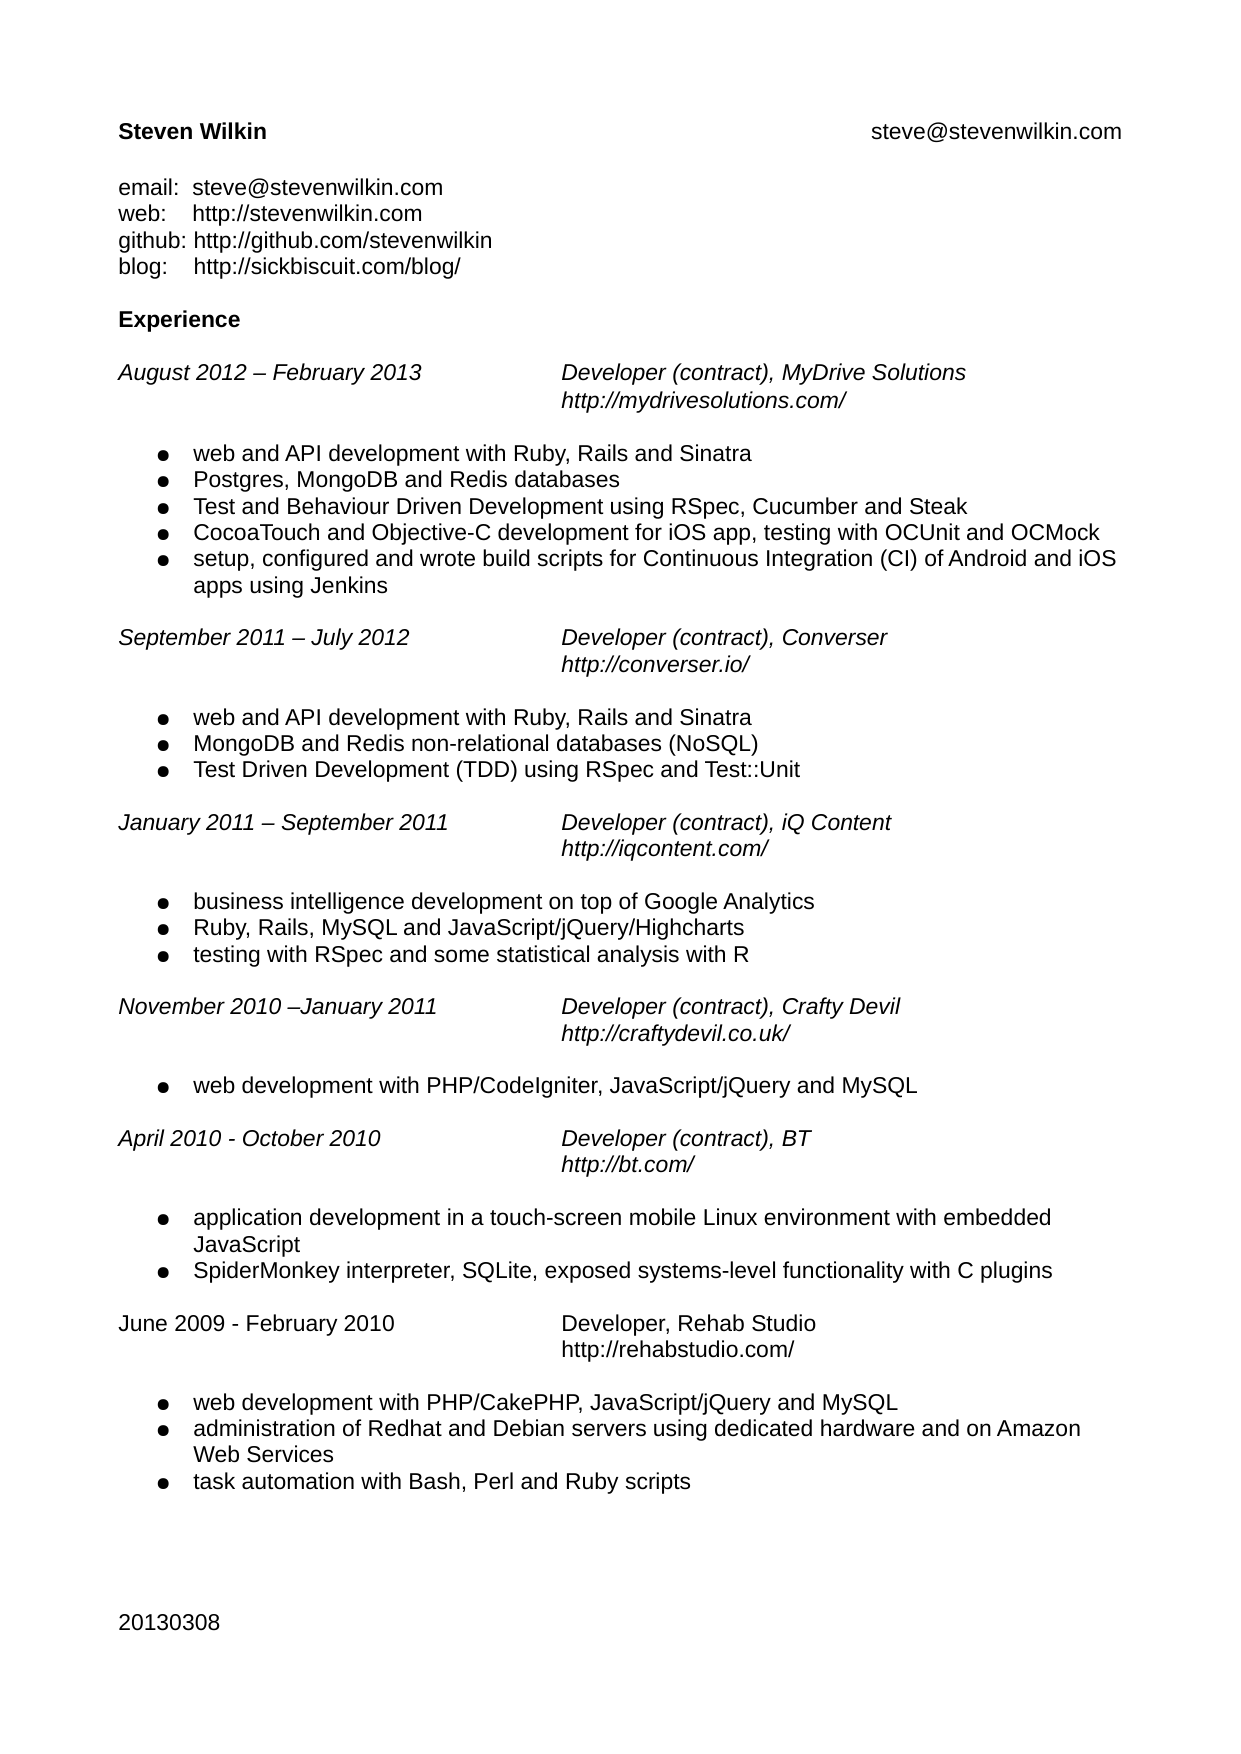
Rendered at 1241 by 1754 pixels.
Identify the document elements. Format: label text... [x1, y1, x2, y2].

text Experience [118, 306, 1122, 332]
text April 2010 - October 2010 Developer (contract), BT [118, 1125, 1122, 1151]
list Test and Behaviour Driven Development using RSpec, Cucumber and Steak [156, 493, 1122, 519]
text web: http://stevenwilkin.com [118, 200, 1122, 227]
text November 2010 –January 2011 Developer (contract), Crafty Devil [118, 993, 1122, 1020]
list Test Driven Development (TDD) using RSpec and Test::Unit [156, 756, 1122, 782]
text github: http://github.com/stevenwilkin [118, 227, 1122, 253]
list Ruby, Rails, MySQL and JavaScript/jQuery/Highcharts [156, 914, 1122, 941]
list web and API development with Ruby, Rails and Sinatra [156, 703, 1122, 730]
text http://rehabstudio.com/ [118, 1336, 1122, 1362]
text http://iqcontent.com/ [118, 835, 1122, 862]
list task automation with Bash, Perl and Ruby scripts [156, 1468, 1122, 1494]
text September 2011 – July 2012 Developer (contract), Converser [118, 624, 1122, 651]
list setup, configured and wrote build scripts for Continuous Integration (CI) of Android and iOS apps using Jenkins [156, 545, 1122, 598]
text June 2009 - February 2010 Developer, Rehab Studio [118, 1309, 1122, 1336]
list web and API development with Ruby, Rails and Sinatra [156, 440, 1122, 466]
list SpiderMonkey interpreter, SQLite, exposed systems-level functionality with C plugins [156, 1257, 1122, 1283]
text http://craftydevil.co.uk/ [118, 1020, 1122, 1046]
text August 2012 – February 2013 Developer (contract), MyDrive Solutions [118, 358, 1122, 385]
list CocoaTouch and Objective-C development for iOS app, testing with OCUnit and OCMock [156, 519, 1122, 545]
text blog: http://sickbiscuit.com/blog/ [118, 253, 1122, 279]
list testing with RSpec and some statistical analysis with R [156, 941, 1122, 967]
list web development with PHP/CodeIgniter, JavaScript/jQuery and MySQL [156, 1072, 1122, 1099]
list business intelligence development on top of Google Analytics [156, 888, 1122, 914]
list administration of Redhat and Debian servers using dedicated hardware and on Amazon Web Services [156, 1415, 1122, 1468]
text http://bt.com/ [118, 1151, 1122, 1178]
list web development with PHP/CakePHP, JavaScript/jQuery and MySQL [156, 1389, 1122, 1415]
list MongoDB and Redis non-relational databases (NoSQL) [156, 730, 1122, 756]
text January 2011 – September 2011 Developer (contract), iQ Content [118, 809, 1122, 835]
list application development in a touch-screen mobile Linux environment with embedded JavaScript [156, 1204, 1122, 1257]
text http://converser.io/ [118, 651, 1122, 677]
text http://mydrivesolutions.com/ [118, 385, 1122, 413]
list Postgres, MongoDB and Redis databases [156, 466, 1122, 493]
text email: steve@stevenwilkin.com [118, 174, 1122, 200]
